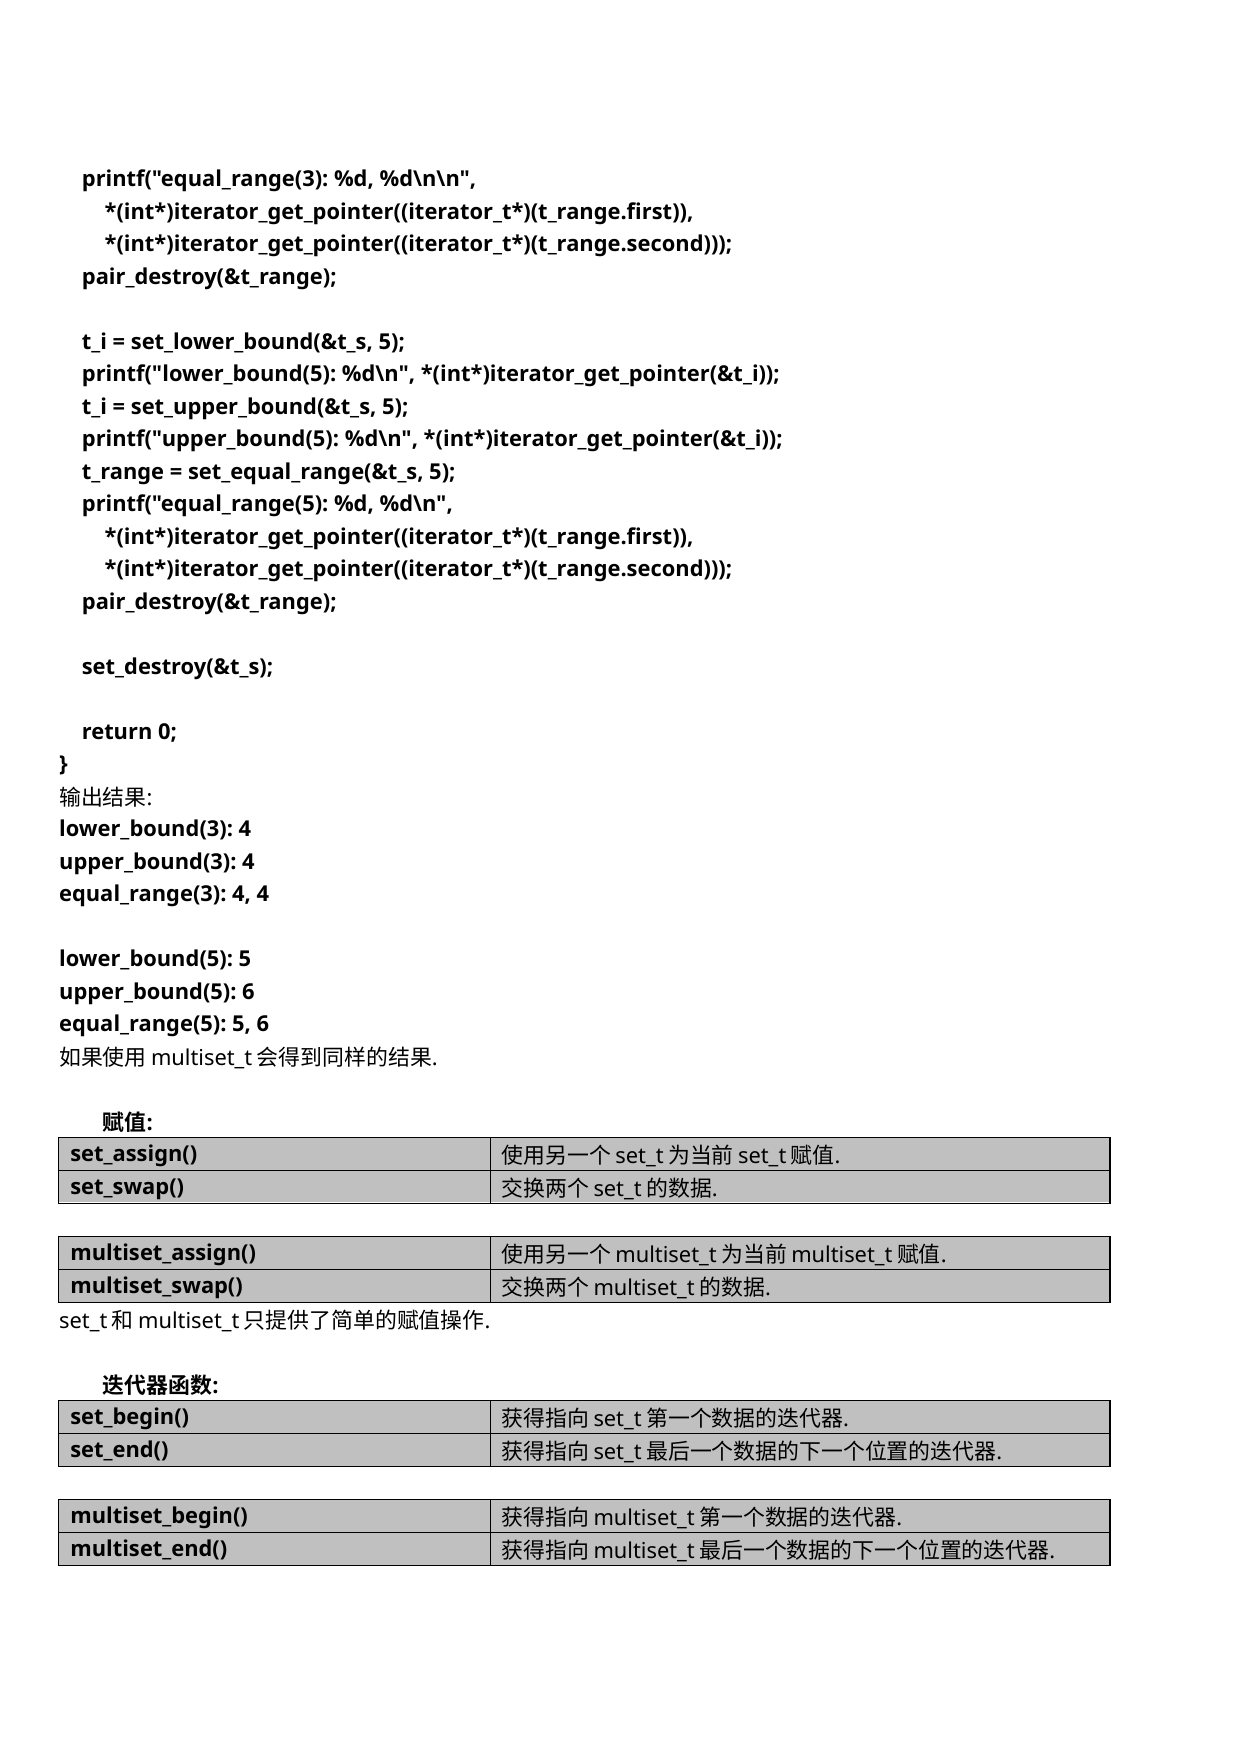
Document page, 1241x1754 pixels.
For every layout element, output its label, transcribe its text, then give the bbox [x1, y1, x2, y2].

text lower_bound(3): 4 [59, 812, 1181, 844]
text pair_destroy(&t_range); [59, 584, 1181, 617]
table_header 使用另一个set_t为当前set_t赋值. [491, 1138, 1109, 1170]
text equal_range(5): 5, 6 [59, 1007, 1181, 1039]
text t_i = set_upper_bound(&t_s, 5); [59, 389, 1181, 422]
table_header set_assign() [59, 1138, 490, 1170]
text set_destroy(&t_s); [59, 649, 1181, 682]
text printf("lower_bound(5): %d\n", *(int*)iterator_get_pointer(&t_i)); [59, 357, 1181, 389]
table_header 获得指向set_t第一个数据的迭代器. [491, 1401, 1109, 1433]
table_header 获得指向multiset_t第一个数据的迭代器. [491, 1500, 1109, 1532]
table_header set_begin() [59, 1401, 490, 1433]
text 输出结果: [59, 779, 1181, 812]
table_cell multiset_end() [59, 1533, 490, 1565]
table_cell 获得指向set_t最后一个数据的下一个位置的迭代器. [491, 1434, 1109, 1466]
table_header 使用另一个multiset_t为当前multiset_t赋值. [491, 1237, 1109, 1269]
text printf("upper_bound(5): %d\n", *(int*)iterator_get_pointer(&t_i)); [59, 422, 1181, 454]
text *(int*)iterator_get_pointer((iterator_t*)(t_range.second))); [59, 552, 1181, 584]
text upper_bound(5): 6 [59, 974, 1181, 1007]
text return 0; [59, 714, 1181, 747]
text t_range = set_equal_range(&t_s, 5); [59, 454, 1181, 487]
table_cell 交换两个set_t的数据. [491, 1171, 1109, 1202]
text *(int*)iterator_get_pointer((iterator_t*)(t_range.first)), [59, 519, 1181, 552]
text } [59, 747, 1181, 779]
table_cell set_swap() [59, 1171, 490, 1202]
text t_i = set_lower_bound(&t_s, 5); [59, 324, 1181, 357]
table_cell multiset_swap() [59, 1270, 490, 1302]
text *(int*)iterator_get_pointer((iterator_t*)(t_range.second))); [59, 227, 1181, 259]
text pair_destroy(&t_range); [59, 259, 1181, 292]
text equal_range(3): 4, 4 [59, 877, 1181, 909]
text *(int*)iterator_get_pointer((iterator_t*)(t_range.first)), [59, 194, 1181, 227]
text lower_bound(5): 5 [59, 942, 1181, 974]
text set_t和multiset_t只提供了简单的赋值操作. [59, 1303, 1181, 1335]
text 赋值: [59, 1104, 1181, 1137]
text printf("equal_range(3): %d, %d\n\n", [59, 162, 1181, 194]
table_cell 获得指向multiset_t最后一个数据的下一个位置的迭代器. [491, 1533, 1109, 1565]
text printf("equal_range(5): %d, %d\n", [59, 487, 1181, 519]
table_header multiset_assign() [59, 1237, 490, 1269]
text upper_bound(3): 4 [59, 844, 1181, 877]
table_cell 交换两个multiset_t的数据. [491, 1270, 1109, 1302]
table_cell set_end() [59, 1434, 490, 1466]
text 如果使用multiset_t会得到同样的结果. [59, 1039, 1181, 1072]
text 迭代器函数: [59, 1368, 1181, 1400]
table_header multiset_begin() [59, 1500, 490, 1532]
